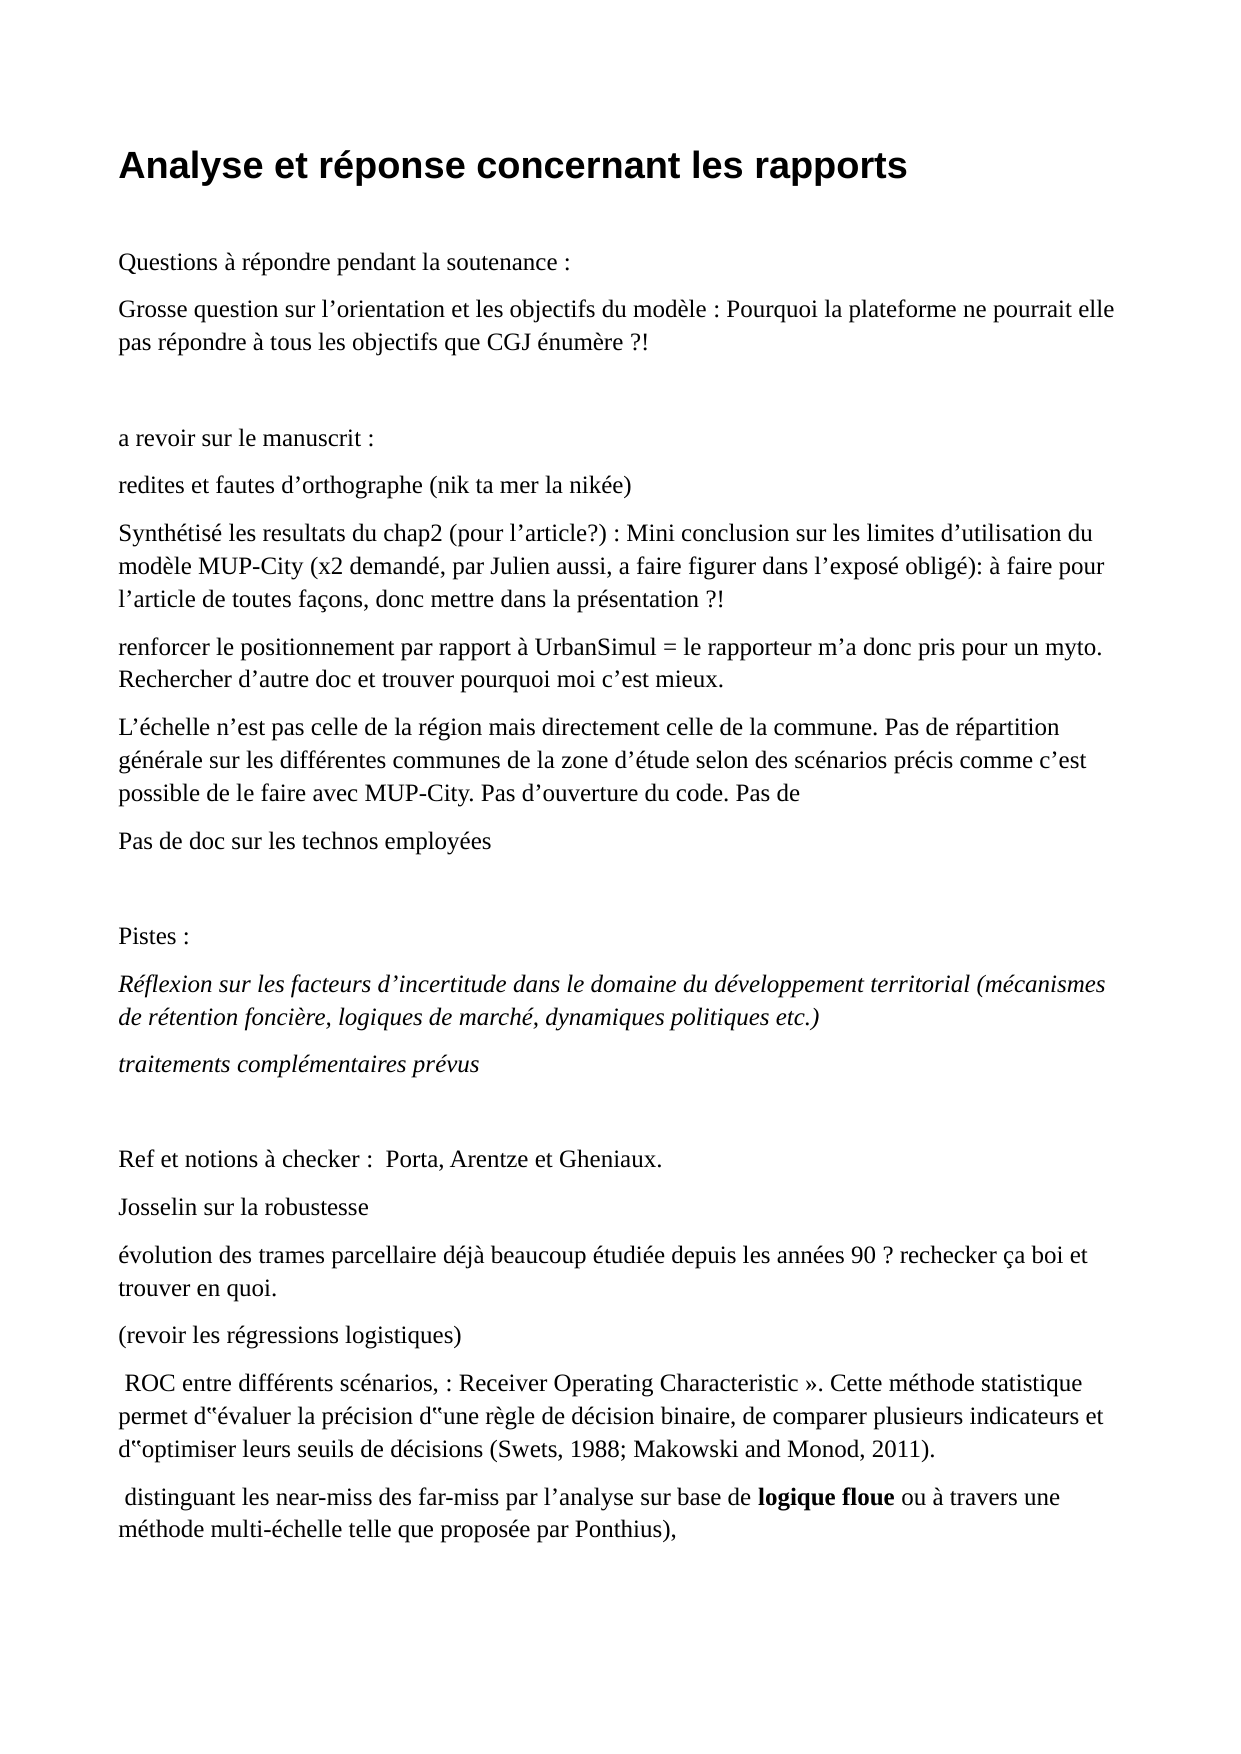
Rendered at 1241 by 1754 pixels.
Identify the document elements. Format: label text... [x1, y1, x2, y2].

text Ref et notions à checker : Porta, Arentze et Gheniaux. [118, 1144, 1122, 1173]
text Réflexion sur les facteurs d’incertitude dans le domaine du développement territorial (mécanismes de rétention foncière, logiques de marché, dynamiques politiques etc.) [118, 969, 1122, 1030]
text redites et fautes d’orthographe (nik ta mer la nikée) [118, 470, 1122, 499]
text Synthétisé les resultats du chap2 (pour l’article?) : Mini conclusion sur les limites d’utilisation du modèle MUP-City (x2 demandé, par Julien aussi, a faire figurer dans l’exposé obligé): à faire pour l’article de toutes façons, donc mettre dans la présentation ?! [118, 518, 1122, 613]
text a revoir sur le manuscrit : [118, 423, 1122, 451]
text évolution des trames parcellaire déjà beaucoup étudiée depuis les années 90 ? rechecker ça boi et trouver en quoi. [118, 1240, 1122, 1301]
text Pas de doc sur les technos employées [118, 826, 1122, 854]
text distinguant les near-miss des far-miss par l’analyse sur base de logique floue ou à travers une méthode multi-échelle telle que proposée par Ponthius), [118, 1482, 1122, 1543]
text traitements complémentaires prévus [118, 1049, 1122, 1078]
text Questions à répondre pendant la soutenance : [118, 247, 1122, 276]
text Josselin sur la robustesse [118, 1192, 1122, 1221]
text L’échelle n’est pas celle de la région mais directement celle de la commune. Pas de répartition générale sur les différentes communes de la zone d’étude selon des scénarios précis comme c’est possible de le faire avec MUP-City. Pas d’ouverture du code. Pas de [118, 712, 1122, 807]
text ROC entre différents scénarios, : Receiver Operating Characteristic ». Cette méthode statistique permet d‟évaluer la précision d‟une règle de décision binaire, de comparer plusieurs indicateurs et d‟optimiser leurs seuils de décisions (Swets, 1988; Makowski and Monod, 2011). [118, 1368, 1122, 1463]
text Pistes : [118, 921, 1122, 950]
text (revoir les régressions logistiques) [118, 1320, 1122, 1349]
text renforcer le positionnement par rapport à UrbanSimul = le rapporteur m’a donc pris pour un myto. Rechercher d’autre doc et trouver pourquoi moi c’est mieux. [118, 632, 1122, 693]
subtitle Analyse et réponse concernant les rapports [118, 143, 1122, 187]
text Grosse question sur l’orientation et les objectifs du modèle : Pourquoi la plateforme ne pourrait elle pas répondre à tous les objectifs que CGJ énumère ?! [118, 294, 1122, 356]
